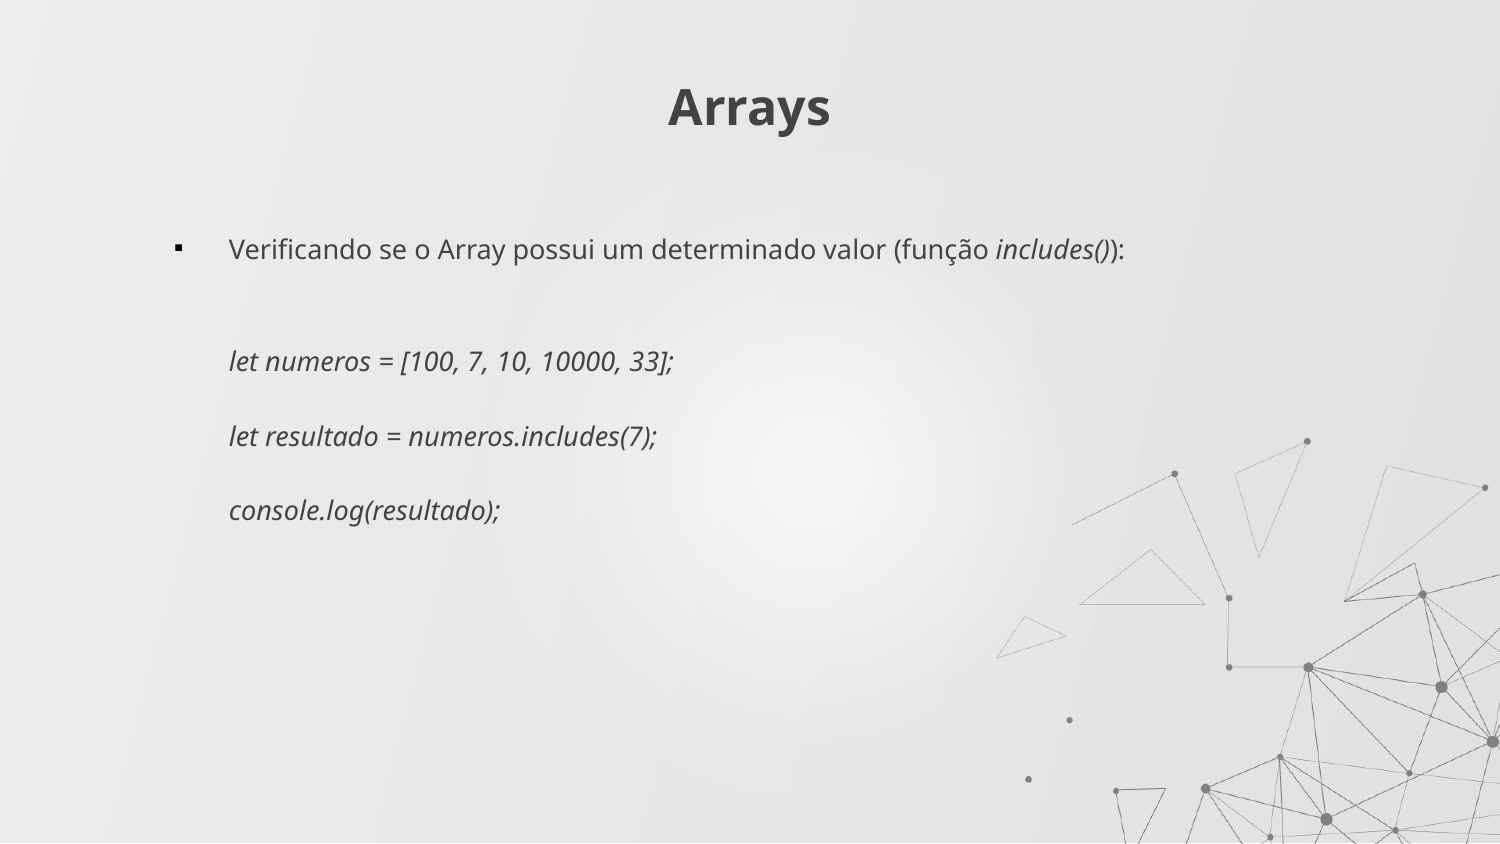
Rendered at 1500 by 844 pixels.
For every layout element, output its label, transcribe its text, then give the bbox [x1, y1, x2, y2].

list Verificando se o Array possui um determinado valor (função includes()): let numeros = [100, 7, 10, 10000, 33]; let resultado = numeros.includes(7); console.log(resultado); [142, 216, 1278, 455]
title Arrays [60, 60, 1441, 216]
picture [0, 0, 1500, 844]
